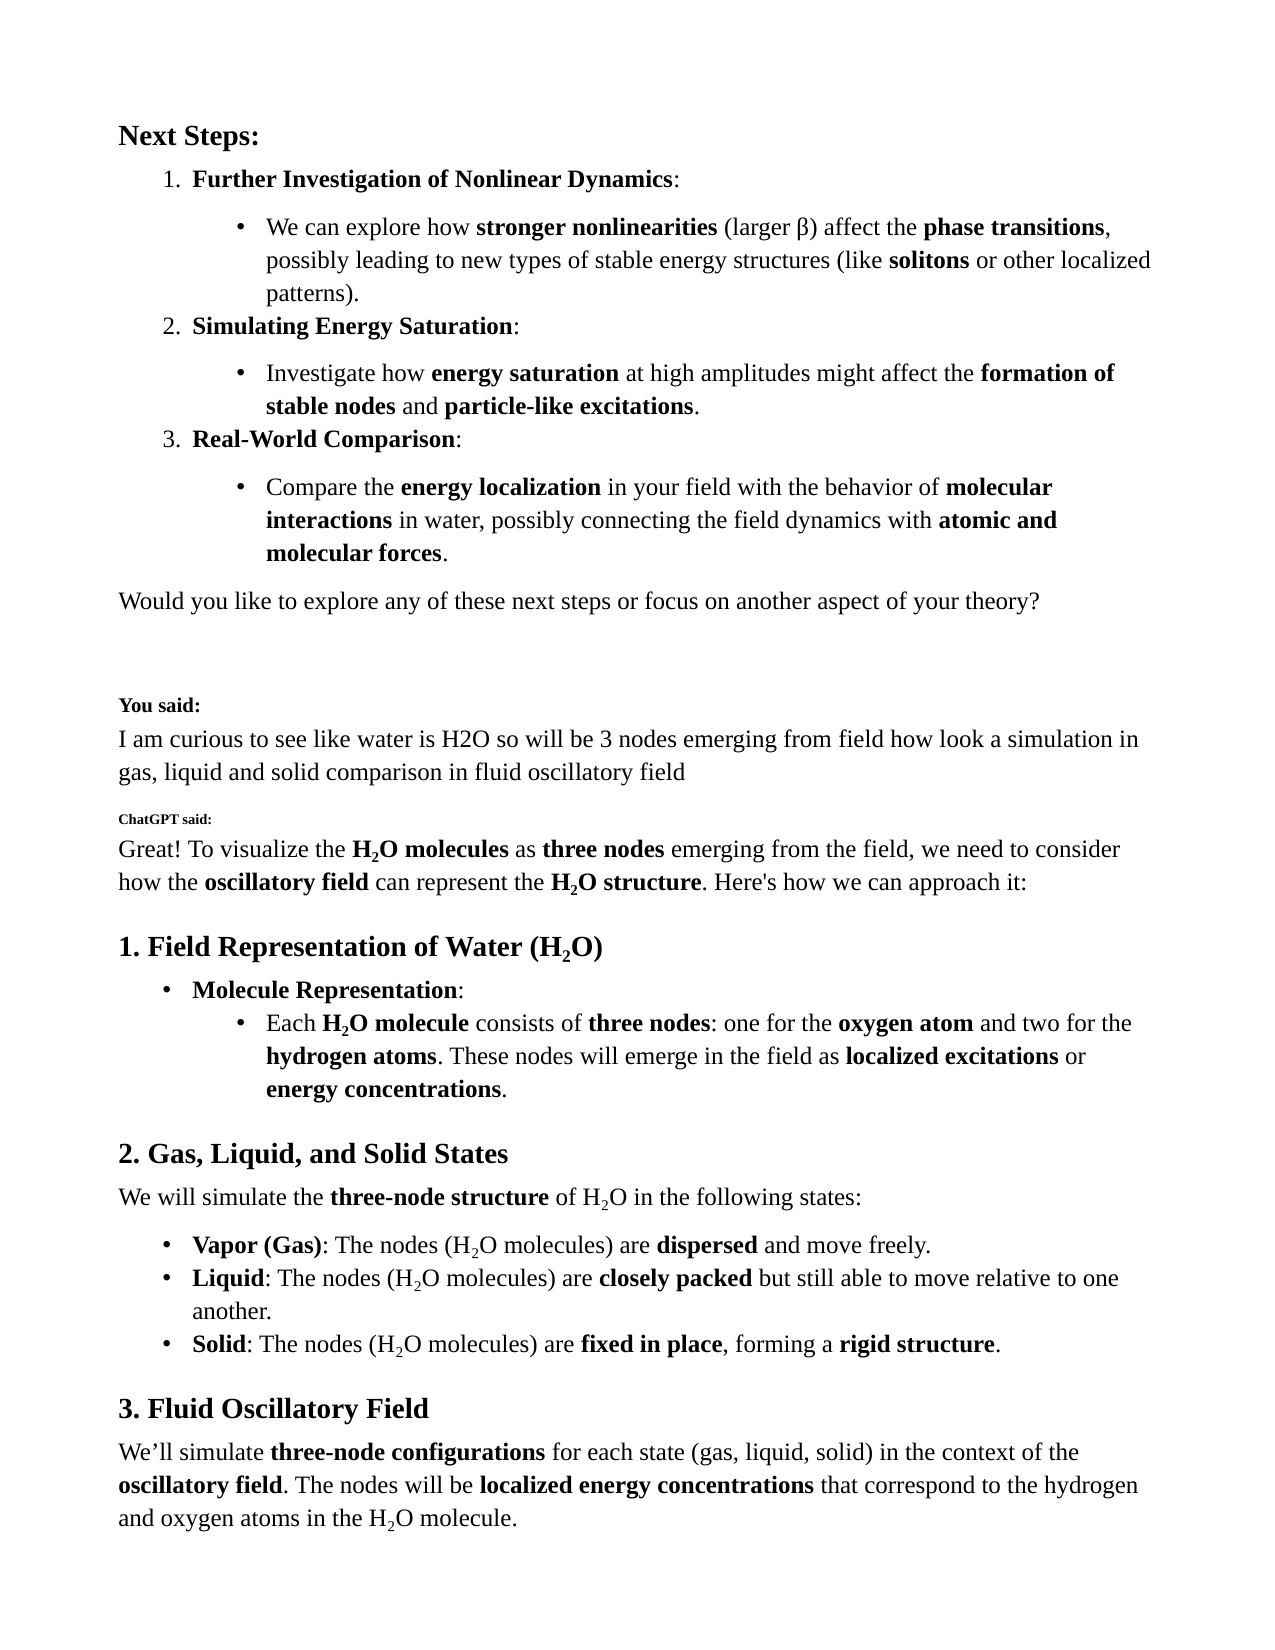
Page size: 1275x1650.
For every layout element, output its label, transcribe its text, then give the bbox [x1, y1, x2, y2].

text I am curious to see like water is H2O so will be 3 nodes emerging from field how look a simulation in gas, liquid and solid comparison in fluid oscillatory field [118, 724, 1157, 786]
list Compare the energy localization in your field with the behavior of molecular interactions in water, possibly connecting the field dynamics with atomic and molecular forces. [236, 472, 1157, 567]
subtitle 3. Fluid Oscillatory Field [118, 1391, 1157, 1424]
text Great! To visualize the H₂O molecules as three nodes emerging from the field, we need to consider how the oscillatory field can represent the H₂O structure. Here's how we can approach it: [118, 834, 1157, 895]
subtitle 2. Gas, Liquid, and Solid States [118, 1136, 1157, 1170]
subtitle You said: [118, 693, 1157, 717]
list We can explore how stronger nonlinearities (larger β) affect the phase transitions, possibly leading to new types of stable energy structures (like solitons or other localized patterns). [236, 212, 1157, 307]
text Would you like to explore any of these next steps or focus on another aspect of your theory? 🚀 ​ [118, 586, 1157, 614]
list Real-World Comparison: [162, 424, 1157, 453]
list Simulating Energy Saturation: [162, 311, 1157, 339]
list Solid: The nodes (H₂O molecules) are fixed in place, forming a rigid structure. [162, 1329, 1157, 1358]
list Molecule Representation: [162, 975, 1157, 1004]
list Each H₂O molecule consists of three nodes: one for the oxygen atom and two for the hydrogen atoms. These nodes will emerge in the field as localized excitations or energy concentrations. [236, 1008, 1157, 1103]
list Vapor (Gas): The nodes (H₂O molecules) are dispersed and move freely. [162, 1230, 1157, 1258]
list Further Investigation of Nonlinear Dynamics: [162, 164, 1157, 193]
text We’ll simulate three-node configurations for each state (gas, liquid, solid) in the context of the oscillatory field. The nodes will be localized energy concentrations that correspond to the hydrogen and oxygen atoms in the H₂O molecule. [118, 1437, 1157, 1532]
text We will simulate the three-node structure of H₂O in the following states: [118, 1182, 1157, 1211]
subtitle Next Steps: [118, 118, 1157, 152]
text ​ [118, 633, 1157, 662]
list Liquid: The nodes (H₂O molecules) are closely packed but still able to move relative to one another. [162, 1263, 1157, 1324]
subtitle 1. Field Representation of Water (H₂O) [118, 929, 1157, 962]
subtitle ChatGPT said: [118, 811, 1157, 827]
list Investigate how energy saturation at high amplitudes might affect the formation of stable nodes and particle-like excitations. [236, 358, 1157, 420]
